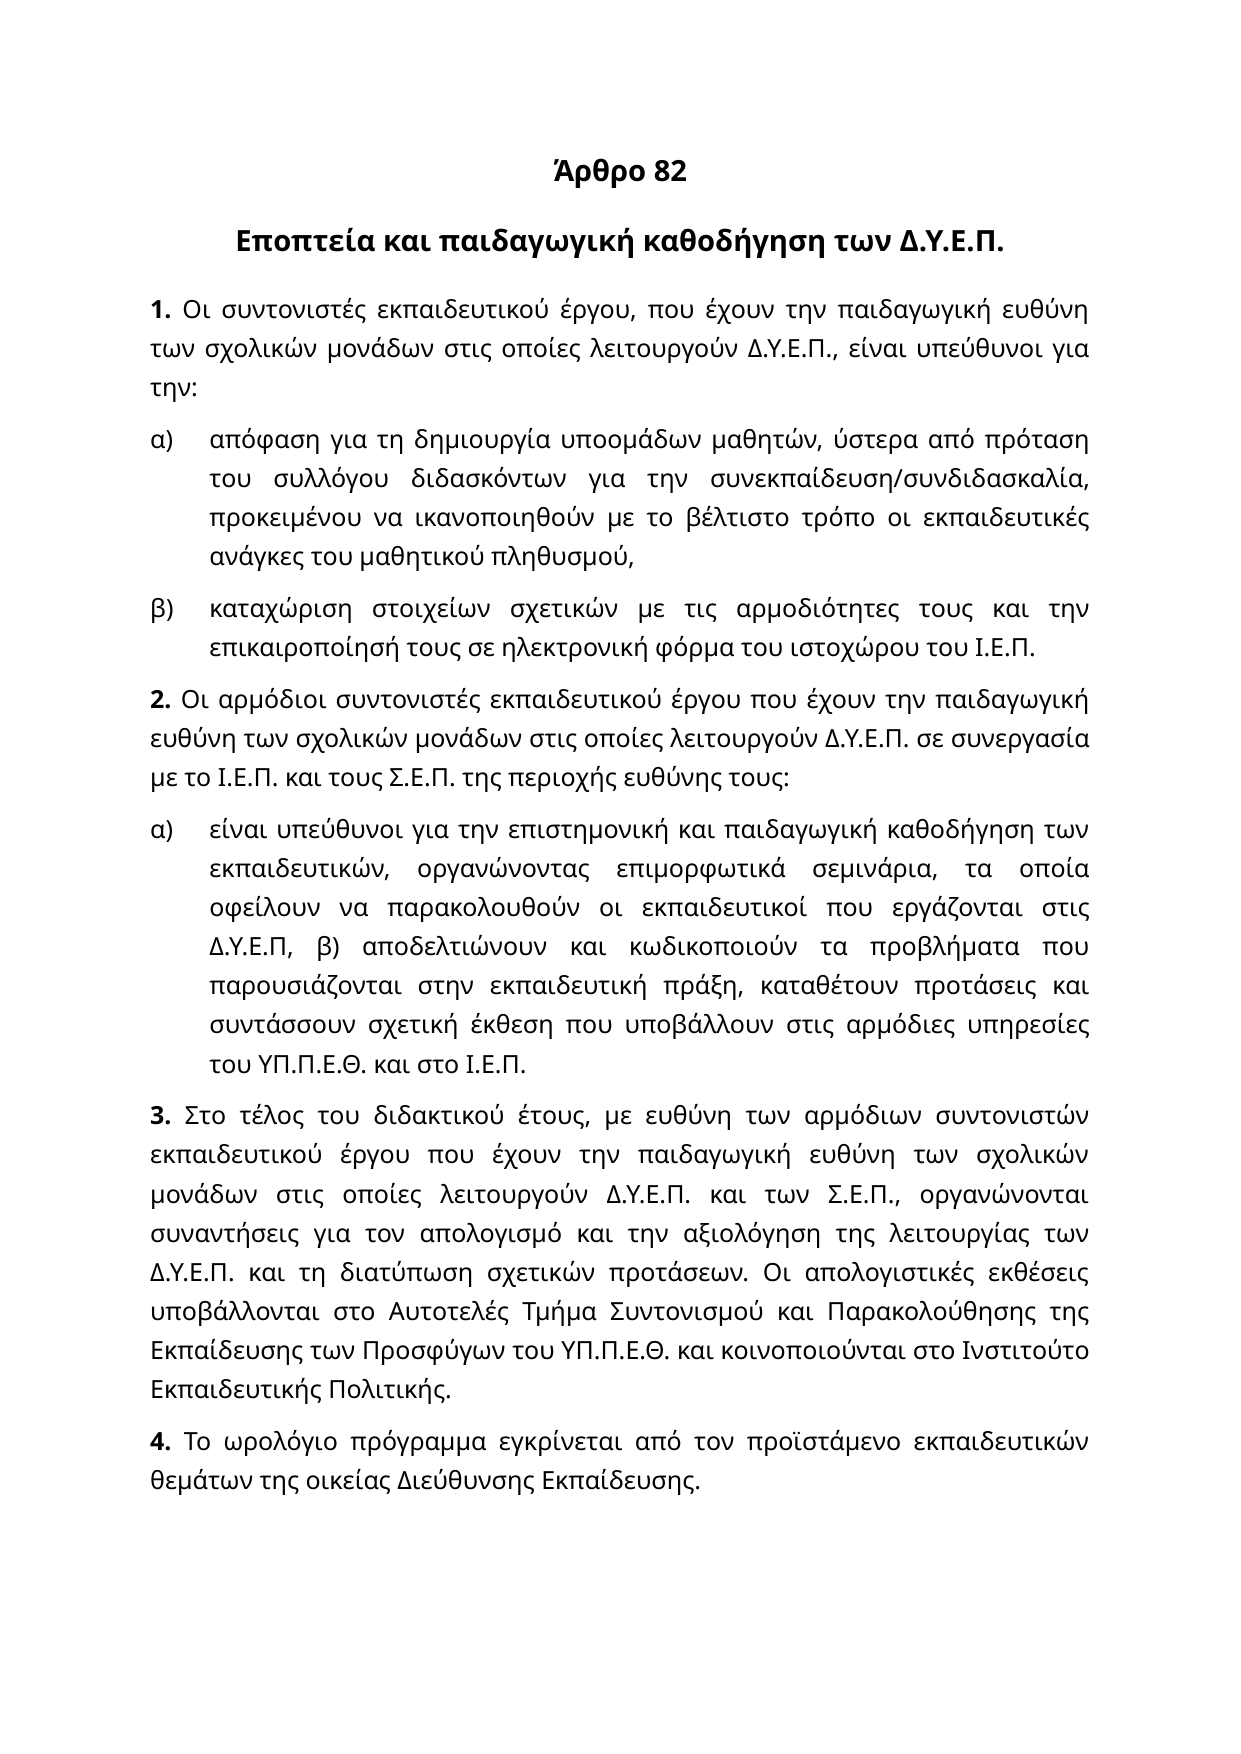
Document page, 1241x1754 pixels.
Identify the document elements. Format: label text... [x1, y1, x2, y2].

text 2. Οι αρμόδιοι συντονιστές εκπαιδευτικού έργου που έχουν την παιδαγωγική ευθύνη των σχολικών μονάδων στις οποίες λειτουργούν Δ.Υ.Ε.Π. σε συνεργασία με το Ι.Ε.Π. και τους Σ.Ε.Π. της περιοχής ευθύνης τους: [150, 681, 1090, 794]
text 1. Οι συντονιστές εκπαιδευτικού έργου, που έχουν την παιδαγωγική ευθύνη των σχολικών μονάδων στις οποίες λειτουργούν Δ.Υ.Ε.Π., είναι υπεύθυνοι για την: [150, 291, 1090, 404]
list β) καταχώριση στοιχείων σχετικών με τις αρμοδιότητες τους και την επικαιροποίησή τους σε ηλεκτρονική φόρμα του ιστοχώρου του Ι.Ε.Π. [150, 590, 1090, 664]
list α) είναι υπεύθυνοι για την επιστημονική και παιδαγωγική καθοδήγηση των εκπαιδευτικών, οργανώνοντας επιμορφωτικά σεμινάρια, τα οποία οφείλουν να παρακολουθούν οι εκπαιδευτικοί που εργάζονται στις Δ.Υ.Ε.Π, β) αποδελτιώνουν και κωδικοποιούν τα προβλήματα που παρουσιάζονται στην εκπαιδευτική πράξη, καταθέτουν προτάσεις και συντάσσουν σχετική έκθεση που υποβάλλουν στις αρμόδιες υπηρεσίες του ΥΠ.Π.Ε.Θ. και στο Ι.Ε.Π. [150, 811, 1090, 1080]
text 4. Το ωρολόγιο πρόγραμμα εγκρίνεται από τον προϊστάμενο εκπαιδευτικών θεμάτων της οικείας Διεύθυνσης Εκπαίδευσης. [150, 1424, 1090, 1497]
subtitle Εποπτεία και παιδαγωγική καθοδήγηση των Δ.Υ.Ε.Π. [150, 221, 1090, 260]
list α) απόφαση για τη δημιουργία υποομάδων μαθητών, ύστερα από πρόταση του συλλόγου διδασκόντων για την συνεκπαίδευση/συνδιδασκαλία, προκειμένου να ικανοποιηθούν με το βέλτιστο τρόπο οι εκπαιδευτικές ανάγκες του μαθητικού πληθυσμού, [150, 421, 1090, 573]
text 3. Στο τέλος του διδακτικού έτους, με ευθύνη των αρμόδιων συντονιστών εκπαιδευτικού έργου που έχουν την παιδαγωγική ευθύνη των σχολικών μονάδων στις οποίες λειτουργούν Δ.Υ.Ε.Π. και των Σ.Ε.Π., οργανώνονται συναντήσεις για τον απολογισμό και την αξιολόγηση της λειτουργίας των Δ.Υ.Ε.Π. και τη διατύπωση σχετικών προτάσεων. Οι απολογιστικές εκθέσεις υποβάλλονται στο Αυτοτελές Τμήμα Συντονισμού και Παρακολούθησης της Εκπαίδευσης των Προσφύγων του ΥΠ.Π.Ε.Θ. και κοινοποιούνται στο Ινστιτούτο Εκπαιδευτικής Πολιτικής. [150, 1098, 1090, 1406]
subtitle Άρθρο 82 [150, 150, 1090, 190]
